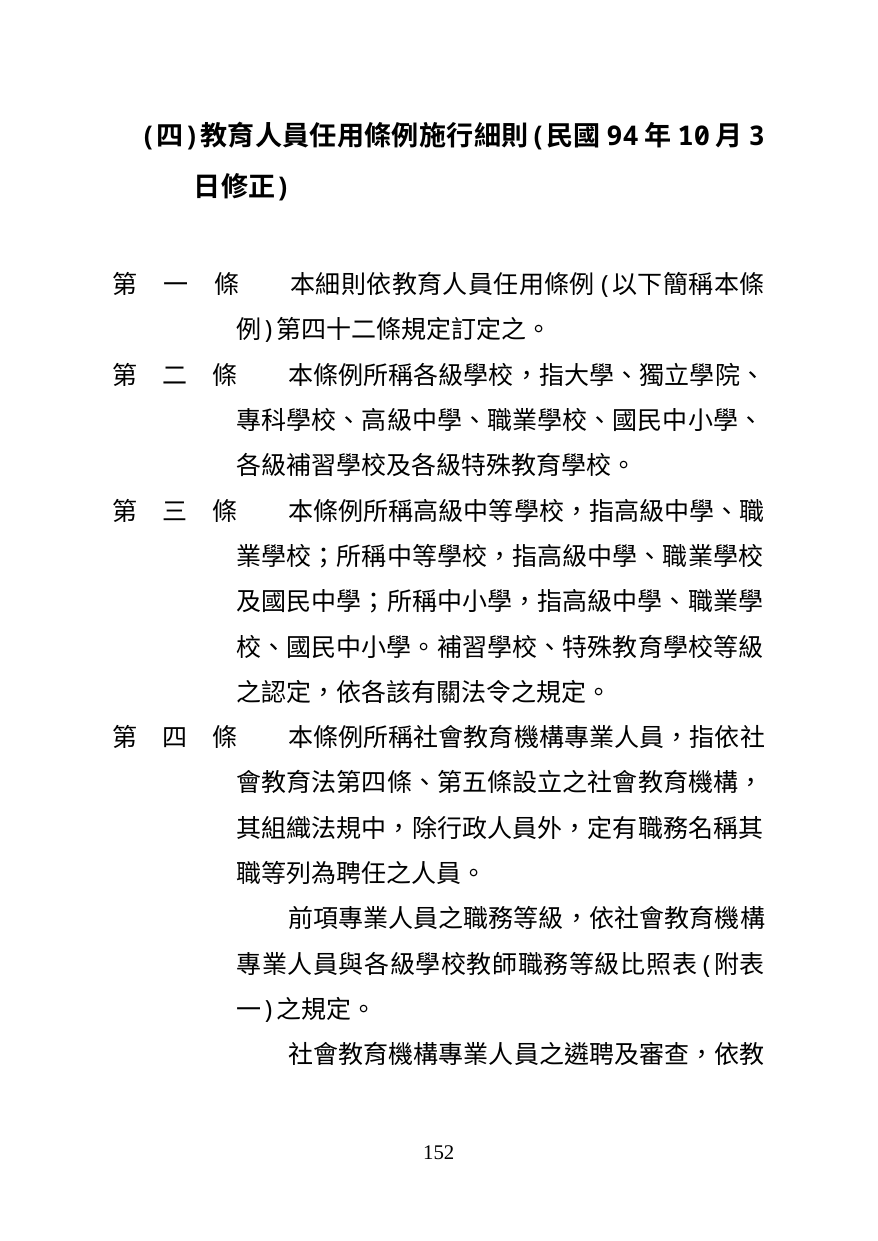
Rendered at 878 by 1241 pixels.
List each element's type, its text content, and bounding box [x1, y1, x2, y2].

text 社會教育機構專業人員之遴聘及審查，依教 [112, 1035, 765, 1071]
text (四)教育人員任用條例施行細則(民國94年10月3日修正) [112, 114, 765, 205]
text 第 一 條 本細則依教育人員任用條例(以下簡稱本條例)第四十二條規定訂定之。 [112, 264, 765, 346]
text 第 四 條 本條例所稱社會教育機構專業人員，指依社會教育法第四條、第五條設立之社會教育機構，其組織法規中，除行政人員外，定有職務名稱其職等列為聘任之人員。 [112, 718, 765, 890]
text 前項專業人員之職務等級，依社會教育機構專業人員與各級學校教師職務等級比照表(附表一)之規定。 [112, 899, 765, 1026]
text 第 三 條 本條例所稱高級中等學校，指高級中學、職業學校；所稱中等學校，指高級中學、職業學校及國民中學；所稱中小學，指高級中學、職業學校、國民中小學。補習學校、特殊教育學校等級之認定，依各該有關法令之規定。 [112, 491, 765, 708]
text 第 二 條 本條例所稱各級學校，指大學、獨立學院、專科學校、高級中學、職業學校、國民中小學、各級補習學校及各級特殊教育學校。 [112, 355, 765, 482]
